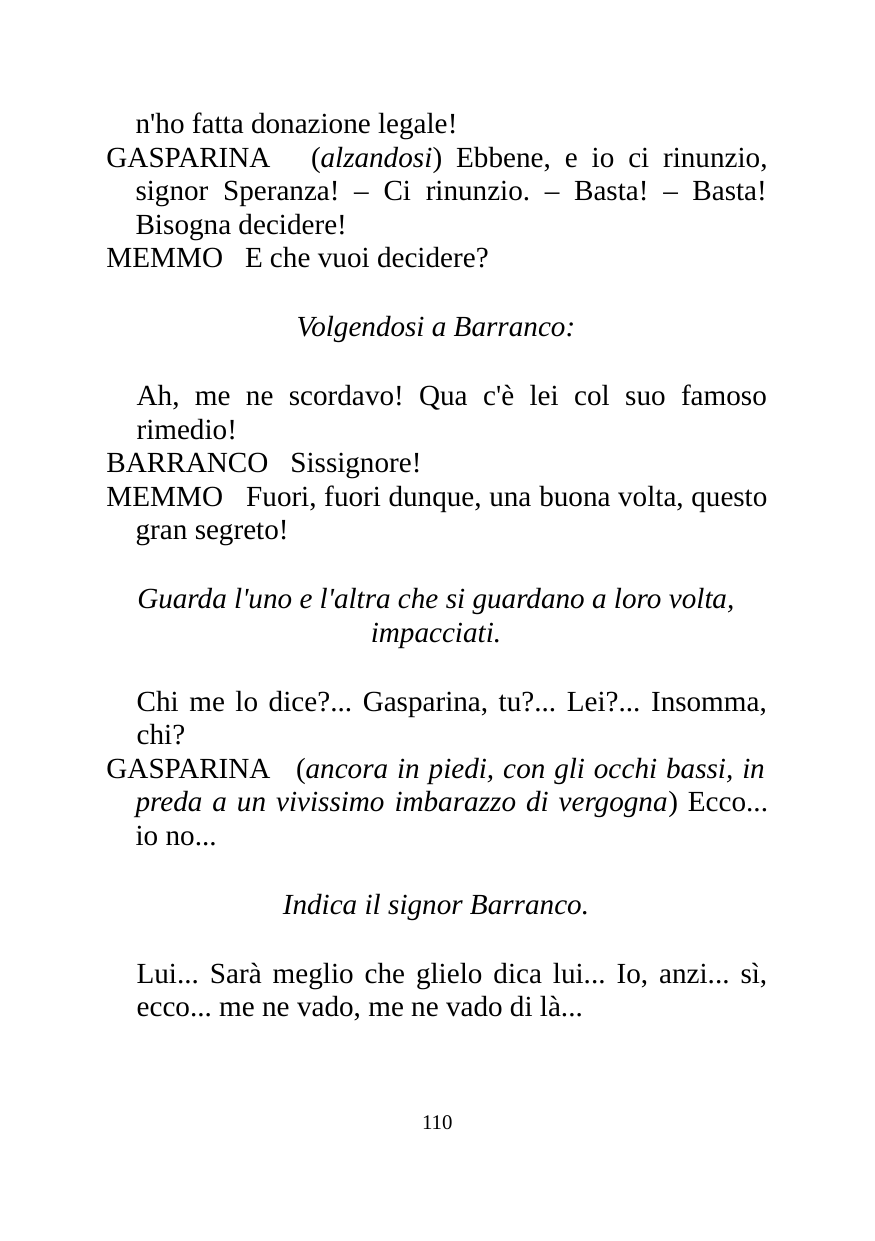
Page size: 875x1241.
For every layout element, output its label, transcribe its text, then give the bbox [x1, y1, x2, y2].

text n'ho fatta donazione legale! [106, 106, 768, 140]
text Lui... Sarà meglio che glielo dica lui... Io, anzi... sì, ecco... me ne vado, me ne vado di là... [136, 956, 768, 1023]
text GASPARINA (ancora in piedi, con gli occhi bassi, in preda a un vivissimo imbarazzo di vergogna) Ecco... io no... [106, 751, 768, 852]
text Ah, me ne scordavo! Qua c'è lei col suo famoso rimedio! [136, 378, 768, 445]
text BARRANCO Sissignore! [106, 445, 768, 479]
text Guarda l'uno e l'altra che si guardano a loro volta, impacciati. [106, 581, 768, 648]
text GASPARINA (alzandosi) Ebbene, e io ci rinunzio, signor Speranza! – Ci rinunzio. – Basta! – Basta! Bisogna decidere! [106, 140, 768, 240]
text Volgendosi a Barranco: [106, 309, 768, 343]
text MEMMO Fuori, fuori dunque, una buona volta, questo gran segreto! [106, 479, 768, 546]
text Chi me lo dice?... Gasparina, tu?... Lei?... Insomma, chi? [136, 684, 768, 751]
text MEMMO E che vuoi decidere? [106, 240, 768, 274]
text Indica il signor Barranco. [106, 887, 768, 921]
